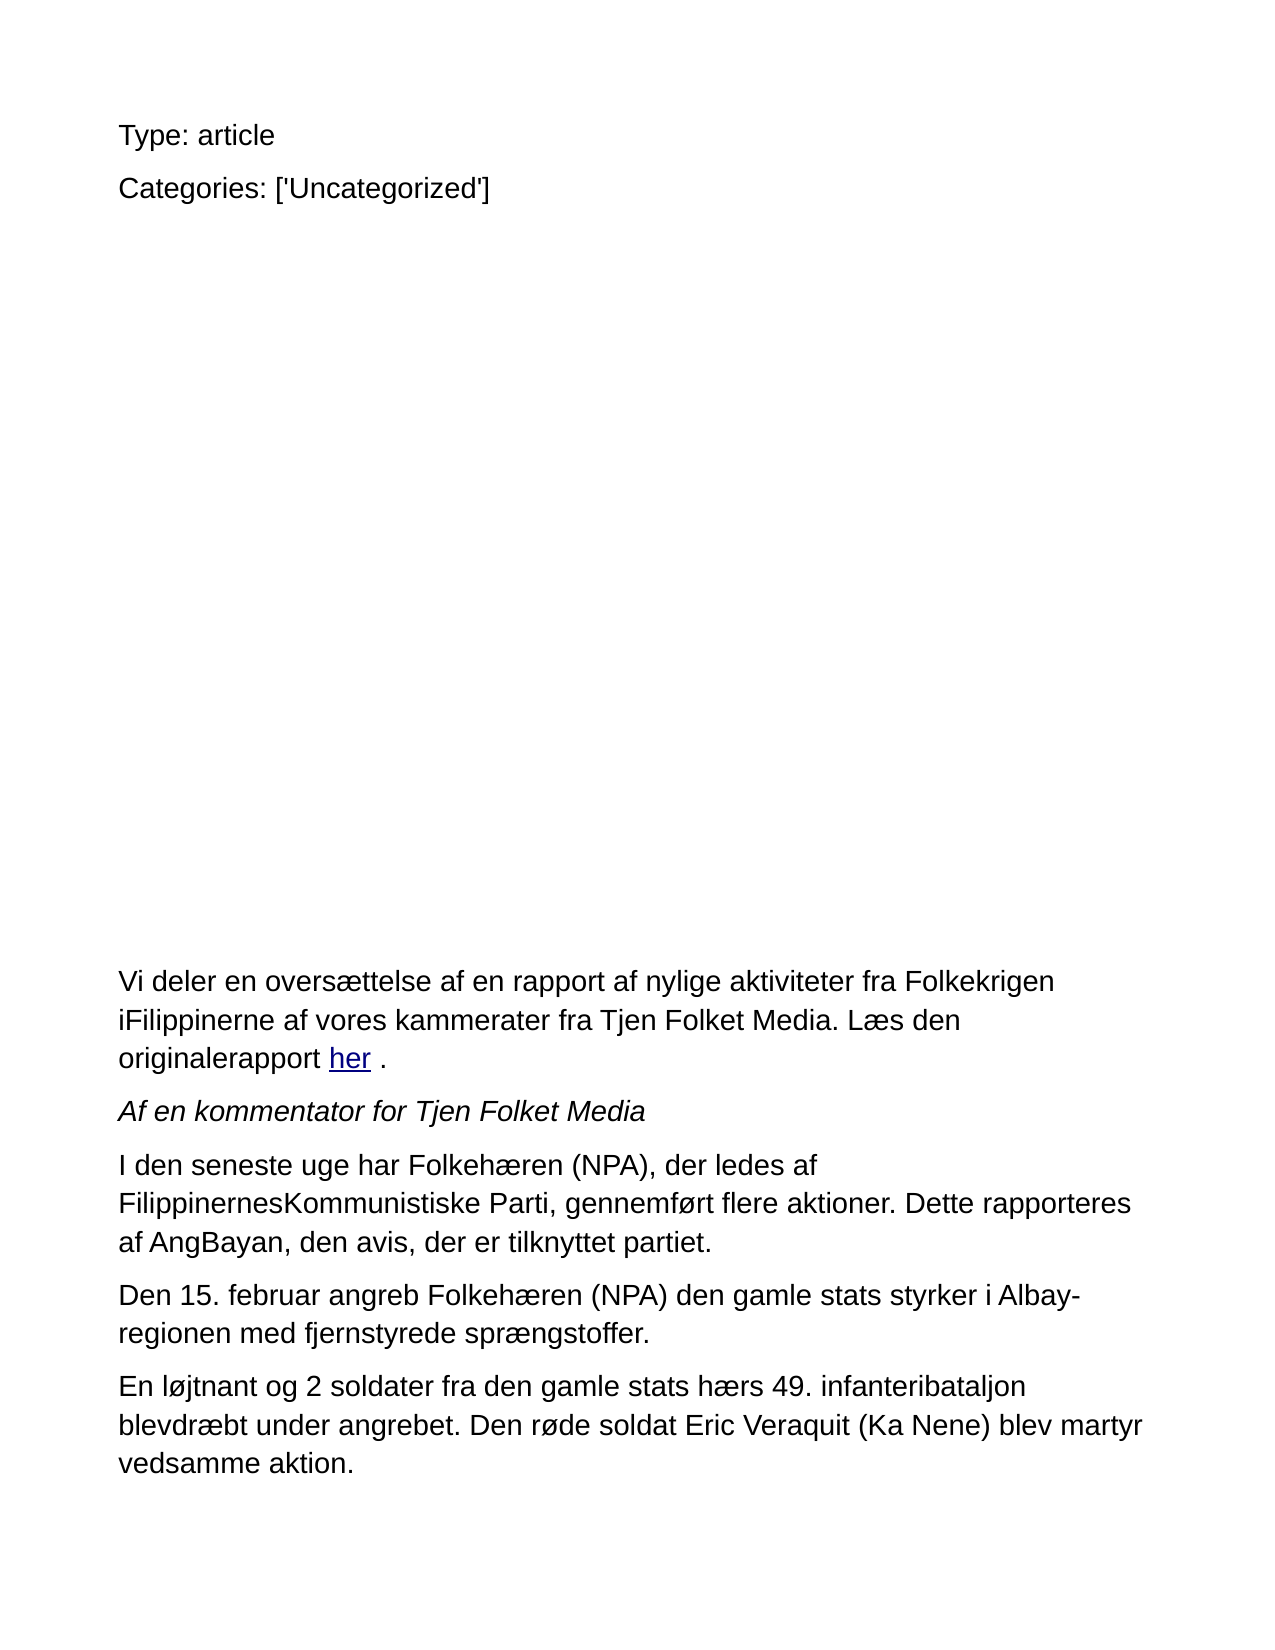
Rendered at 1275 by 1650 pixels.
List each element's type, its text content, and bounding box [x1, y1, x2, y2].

text I den seneste uge har Folkehæren (NPA), der ledes af FilippinernesKommunistiske Parti, gennemført flere aktioner. Dette rapporteres af AngBayan, den avis, der er tilknyttet partiet. [118, 1148, 1157, 1258]
text Vi deler en oversættelse af en rapport af nylige aktiviteter fra Folkekrigen iFilippinerne af vores kammerater fra Tjen Folket Media. Læs den originalerapport her . [118, 964, 1157, 1075]
text Categories: ['Uncategorized'] [118, 171, 1157, 205]
text En løjtnant og 2 soldater fra den gamle stats hærs 49. infanteribataljon blevdræbt under angrebet. Den røde soldat Eric Veraquit (Ka Nene) blev martyr vedsamme aktion. [118, 1369, 1157, 1480]
text Af en kommentator for Tjen Folket Media [118, 1094, 1157, 1128]
text Type: article [118, 118, 1157, 152]
text Den 15. februar angreb Folkehæren (NPA) den gamle stats styrker i Albay-regionen med fjernstyrede sprængstoffer. [118, 1278, 1157, 1350]
